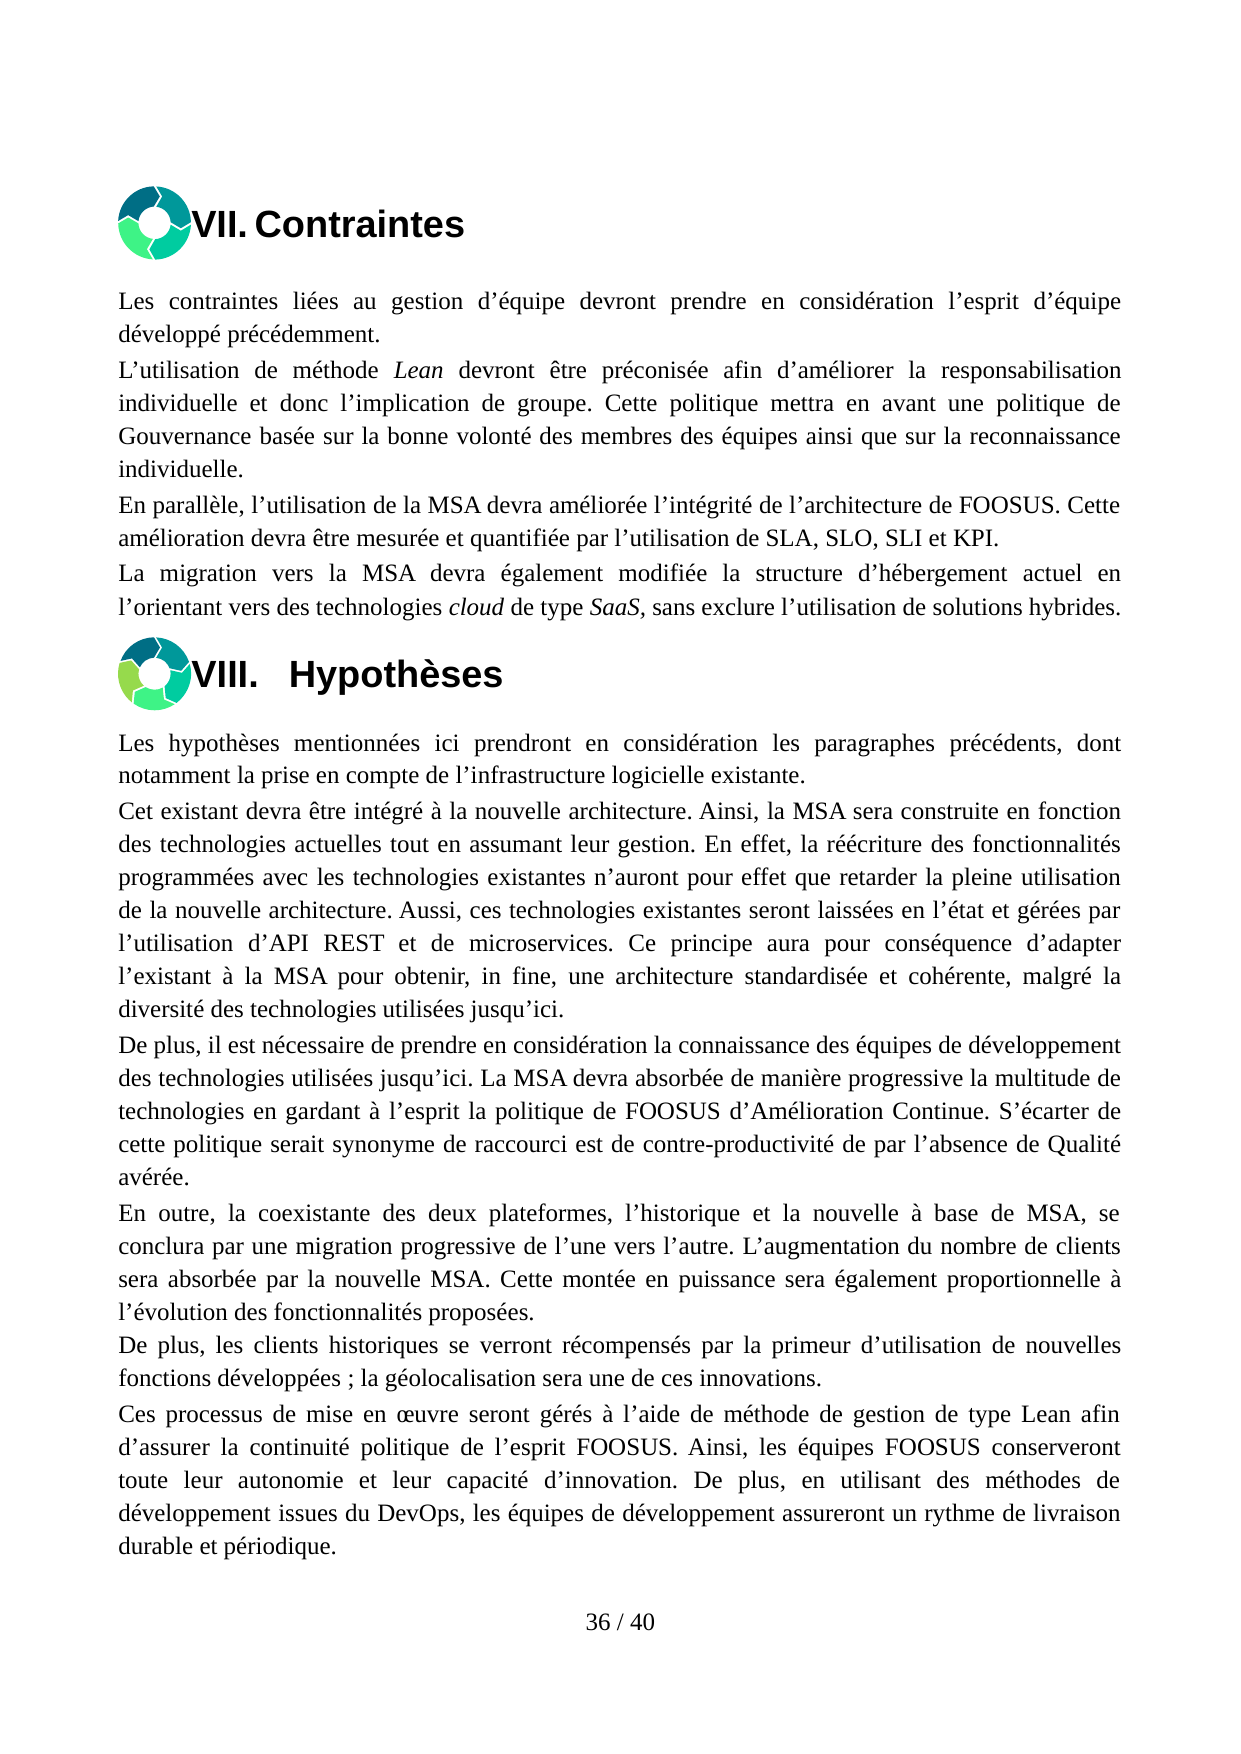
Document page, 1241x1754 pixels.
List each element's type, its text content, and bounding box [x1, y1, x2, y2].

text De plus, les clients historiques se verront récompensés par la primeur d’utilisation de nouvelles fonctions développées ; la géolocalisation sera une de ces innovations. [118, 1330, 1122, 1392]
subtitle Hypothèses [185, 652, 1122, 696]
text L’utilisation de méthode Lean devront être préconisée afin d’améliorer la responsabilisation individuelle et donc l’implication de groupe. Cette politique mettra en avant une politique de Gouvernance basée sur la bonne volonté des membres des équipes ainsi que sur la reconnaissance individuelle. [118, 355, 1122, 483]
text En outre, la coexistante des deux plateformes, l’historique et la nouvelle à base de MSA, se conclura par une migration progressive de l’une vers l’autre. L’augmentation du nombre de clients sera absorbée par la nouvelle MSA. Cette montée en puissance sera également proportionnelle à l’évolution des fonctionnalités proposées. [118, 1198, 1122, 1326]
text Ces processus de mise en œuvre seront gérés à l’aide de méthode de gestion de type Lean afin d’assurer la continuité politique de l’esprit FOOSUS. Ainsi, les équipes FOOSUS conserveront toute leur autonomie et leur capacité d’innovation. De plus, en utilisant des méthodes de développement issues du DevOps, les équipes de développement assureront un rythme de livraison durable et périodique. [118, 1399, 1122, 1560]
subtitle [138, 655, 172, 690]
text En parallèle, l’utilisation de la MSA devra améliorée l’intégrité de l’architecture de FOOSUS. Cette amélioration devra être mesurée et quantifiée par l’utilisation de SLA, SLO, SLI et KPI. [118, 490, 1122, 552]
text Cet existant devra être intégré à la nouvelle architecture. Ainsi, la MSA sera construite en fonction des technologies actuelles tout en assumant leur gestion. En effet, la réécriture des fonctionnalités programmées avec les technologies existantes n’auront pour effet que retarder la pleine utilisation de la nouvelle architecture. Aussi, ces technologies existantes seront laissées en l’état et gérées par l’utilisation d’API REST et de microservices. Ce principe aura pour conséquence d’adapter l’existant à la MSA pour obtenir, in fine, une architecture standardisée et cohérente, malgré la diversité des technologies utilisées jusqu’ici. [118, 796, 1122, 1023]
text De plus, il est nécessaire de prendre en considération la connaissance des équipes de développement des technologies utilisées jusqu’ici. La MSA devra absorbée de manière progressive la multitude de technologies en gardant à l’esprit la politique de FOOSUS d’Amélioration Continue. S’écarter de cette politique serait synonyme de raccourci est de contre-productivité de par l’absence de Qualité avérée. [118, 1030, 1122, 1191]
text Les contraintes liées au gestion d’équipe devront prendre en considération l’esprit d’équipe développé précédemment. [118, 286, 1122, 348]
text La migration vers la MSA devra également modifiée la structure d’hébergement actuel en l’orientant vers des technologies cloud de type SaaS, sans exclure l’utilisation de solutions hybrides. [118, 558, 1122, 620]
text Les hypothèses mentionnées ici prendront en considération les paragraphes précédents, dont notamment la prise en compte de l’infrastructure logicielle existante. [118, 728, 1122, 789]
subtitle Contraintes [172, 201, 1122, 245]
subtitle [135, 202, 171, 245]
